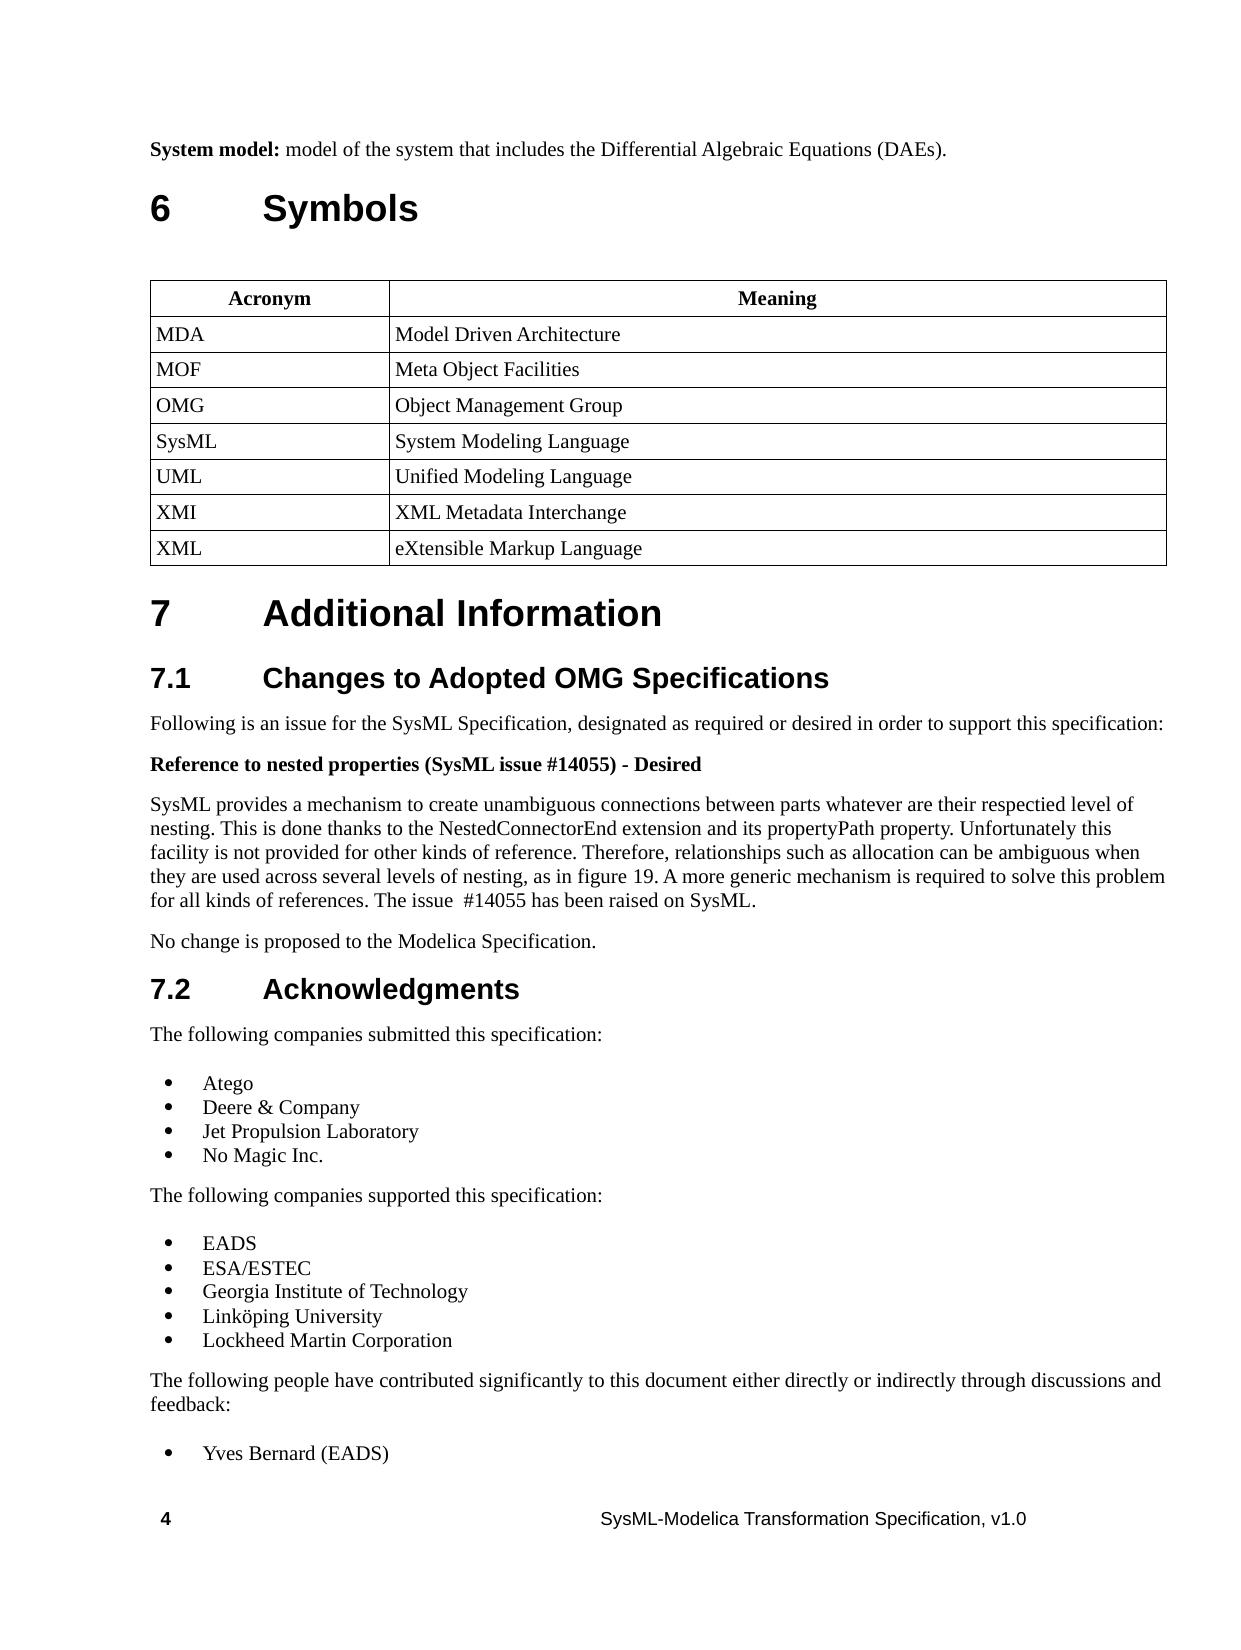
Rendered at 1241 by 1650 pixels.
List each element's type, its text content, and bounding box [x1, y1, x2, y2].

table_cell System Modeling Language [390, 424, 1166, 458]
text No change is proposed to the Modelica Specification. [150, 929, 1166, 953]
list Jet Propulsion Laboratory [165, 1119, 1152, 1143]
table_cell Meta Object Facilities [390, 353, 1166, 387]
subtitle Acknowledgments [150, 972, 1166, 1006]
table_cell OMG [151, 388, 389, 423]
table_header Acronym [151, 281, 389, 316]
list ESA/ESTEC [165, 1255, 1152, 1279]
table_cell MDA [151, 317, 389, 352]
text SysML provides a mechanism to create unambiguous connections between parts whatever are their respectied level of nesting. This is done thanks to the NestedConnectorEnd extension and its propertyPath property. Unfortunately this facility is not provided for other kinds of reference. Therefore, relationships such as allocation can be ambiguous when they are used across several levels of nesting, as in figure 19. A more generic mechanism is required to solve this problem for all kinds of references. The issue #14055 has been raised on SysML. [150, 792, 1166, 912]
text Following is an issue for the SysML Specification, designated as required or desired in order to support this specification: [150, 711, 1166, 735]
text Reference to nested properties (SysML issue #14055) - Desired [150, 752, 1166, 776]
table_cell eXtensible Markup Language [390, 531, 1166, 565]
table_cell Model Driven Architecture [390, 317, 1166, 352]
table_cell UML [151, 460, 389, 494]
text The following companies supported this specification: [150, 1183, 1166, 1231]
list EADS [165, 1231, 1152, 1255]
table_cell MOF [151, 353, 389, 387]
list No Magic Inc. [165, 1143, 1152, 1167]
list Linköping University [165, 1303, 1152, 1328]
list Georgia Institute of Technology [165, 1279, 1152, 1303]
table_cell SysML [151, 424, 389, 458]
table_cell Object Management Group [390, 388, 1166, 423]
table_cell XML Metadata Interchange [390, 495, 1166, 530]
table_cell XML [151, 531, 389, 565]
list Atego [165, 1071, 1152, 1094]
table_header Meaning [390, 281, 1166, 316]
table_cell XMI [151, 495, 389, 530]
text The following companies submitted this specification: [150, 1022, 1166, 1071]
text The following people have contributed significantly to this document either directly or indirectly through discussions and feedback: [150, 1368, 1166, 1441]
subtitle Changes to Adopted OMG Specifications [150, 661, 1166, 694]
list Deere & Company [165, 1094, 1152, 1119]
table_cell Unified Modeling Language [390, 460, 1166, 494]
list Lockheed Martin Corporation [165, 1328, 1152, 1352]
list Yves Bernard (EADS) [165, 1441, 1152, 1464]
text System model: model of the system that includes the Differential Algebraic Equations (DAEs). [150, 137, 1166, 161]
